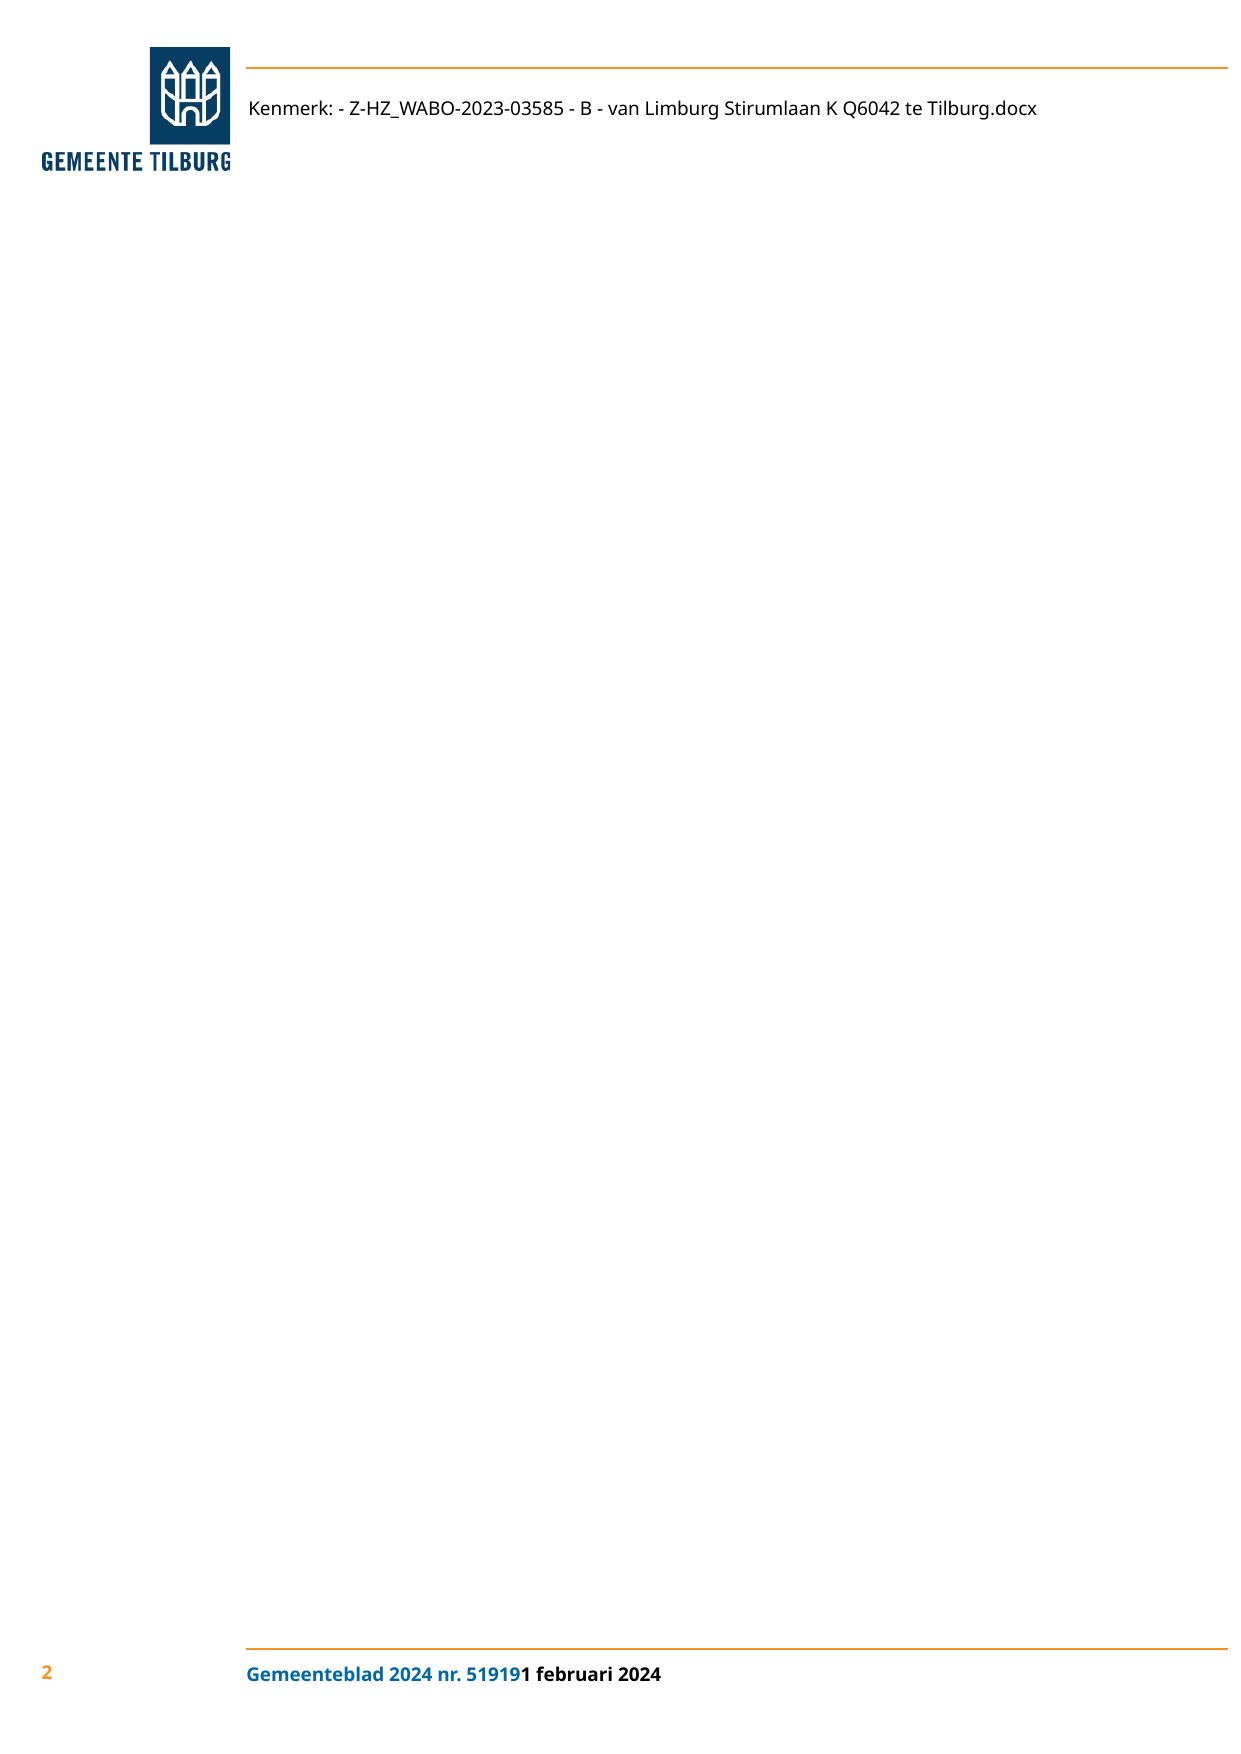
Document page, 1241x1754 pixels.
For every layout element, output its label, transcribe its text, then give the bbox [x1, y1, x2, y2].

picture [41, 47, 231, 172]
text Kenmerk: - Z-HZ_WABO-2023-03585 - B - van Limburg Stirumlaan K Q6042 te Tilburg.docx [248, 95, 1152, 121]
